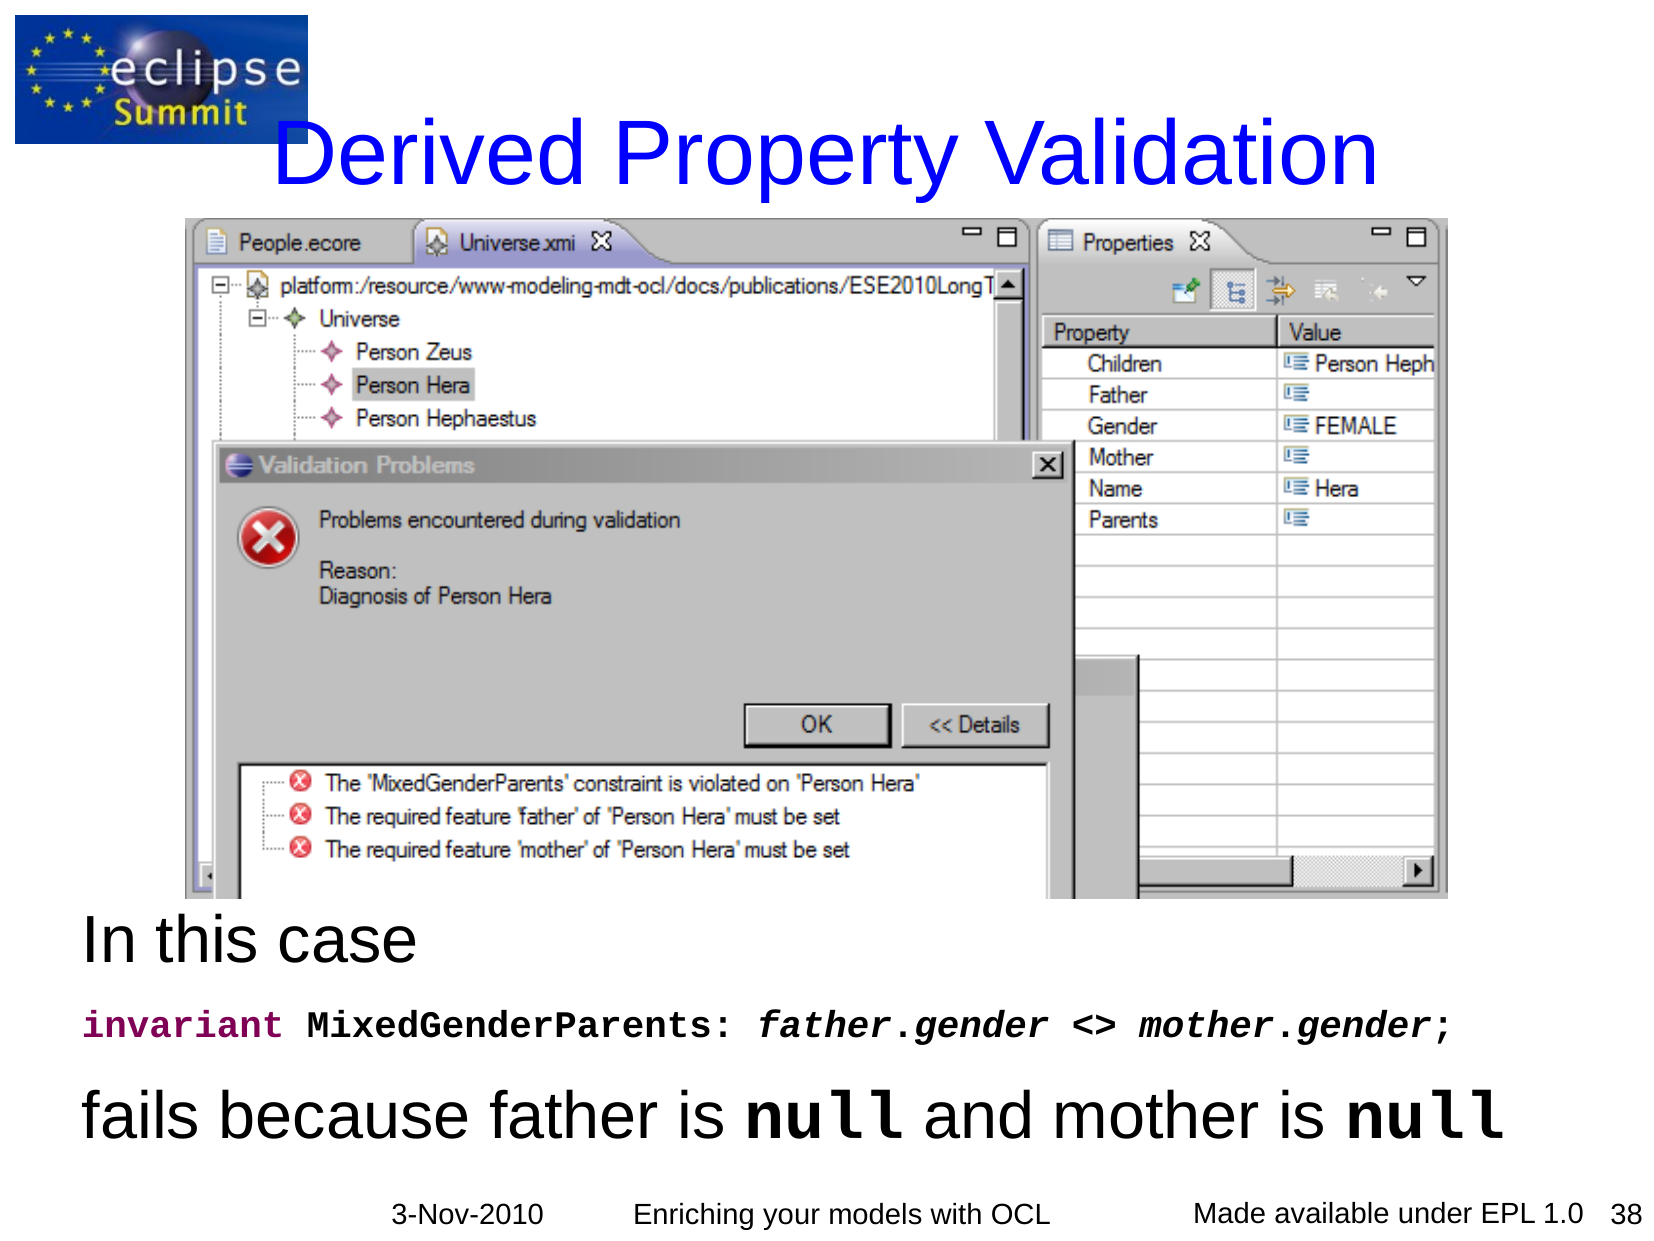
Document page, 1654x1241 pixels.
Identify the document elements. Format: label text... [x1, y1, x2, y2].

title Derived Property Validation [82, 56, 1571, 250]
picture [15, 15, 308, 144]
picture [185, 218, 1448, 899]
list In this case invariant MixedGenderParents: father.gender <> mother.gender; fails because father is null and mother is null [81, 902, 1570, 1160]
